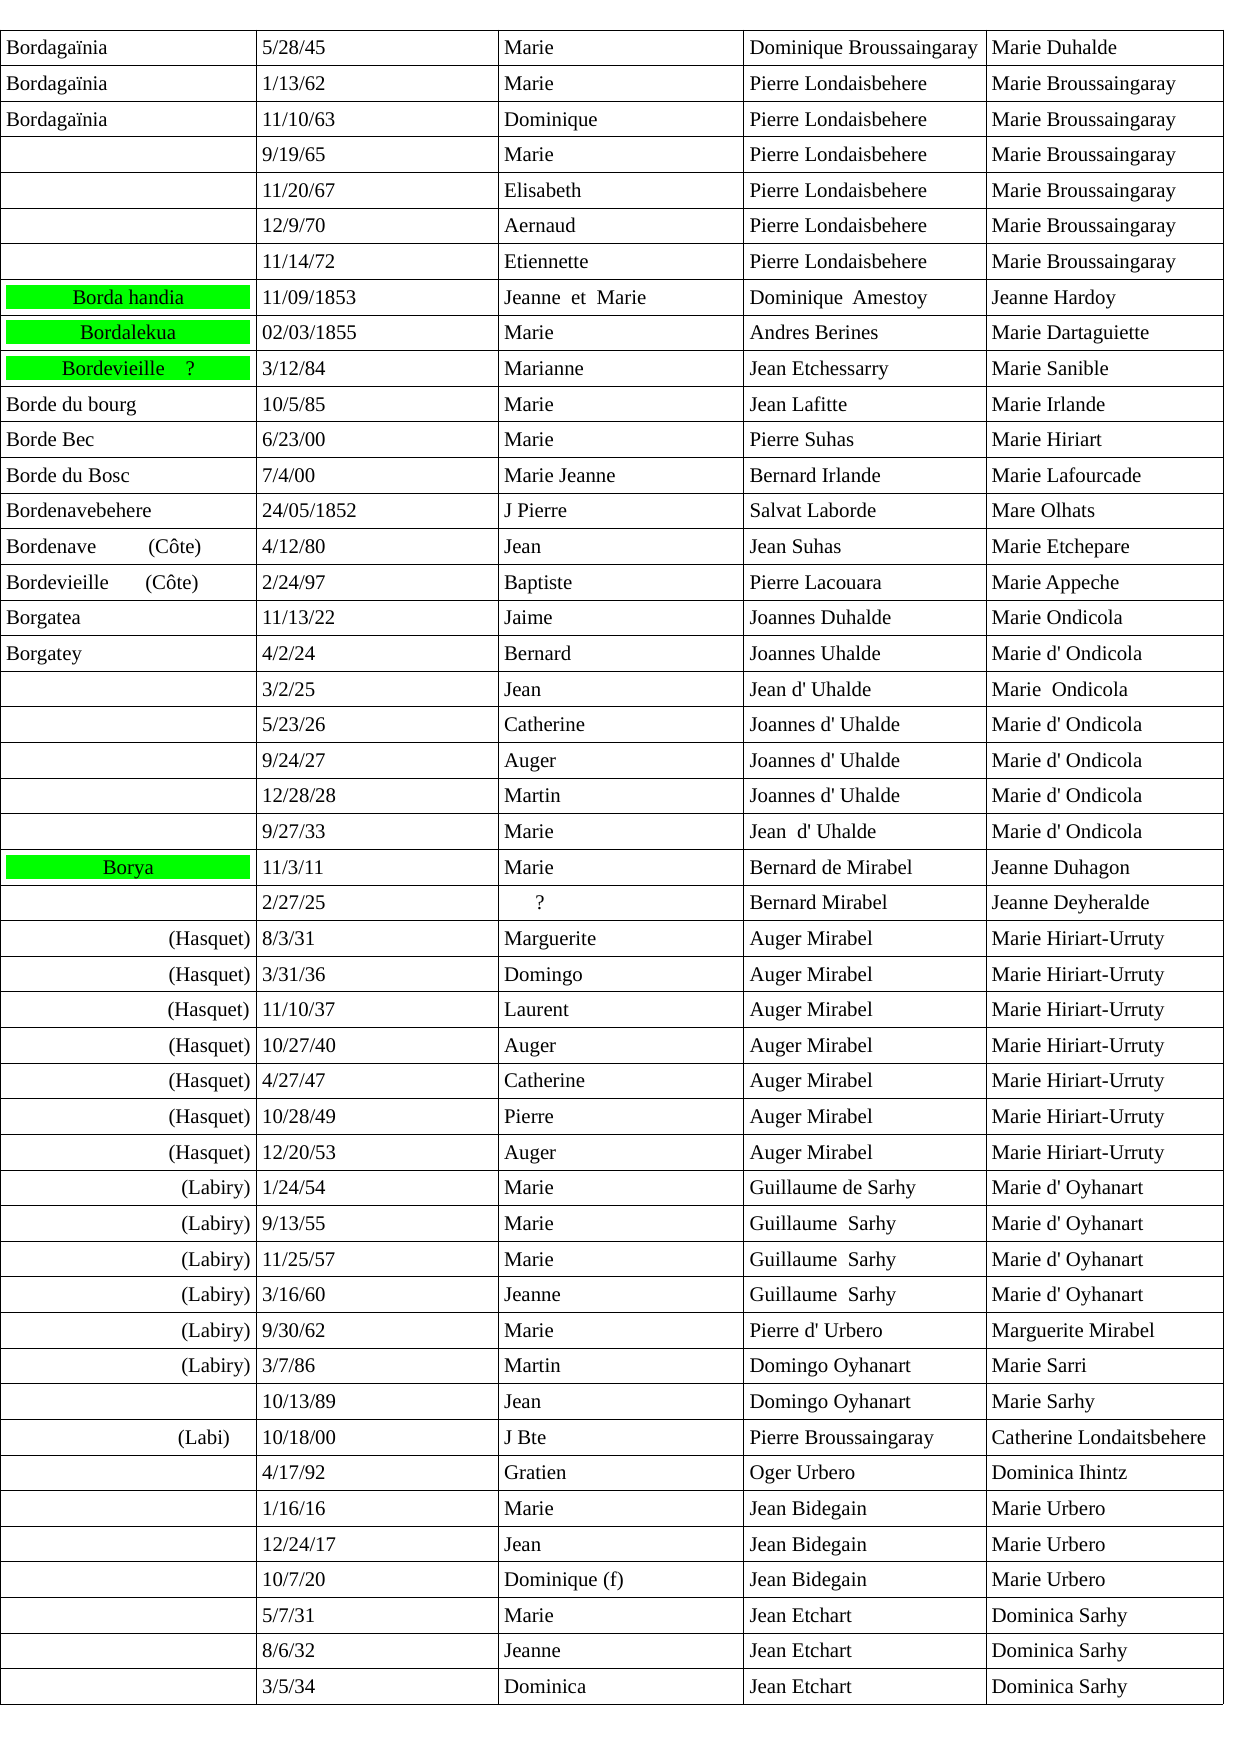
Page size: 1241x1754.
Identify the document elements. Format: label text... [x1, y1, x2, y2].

table_cell Pierre Londaisbehere [744, 66, 986, 101]
table_cell Pierre Lacouara [744, 565, 986, 599]
table_cell Joannes Duhalde [744, 601, 986, 635]
table_cell Jeanne Hardoy [987, 280, 1223, 314]
table_cell Marie [499, 31, 743, 65]
table_cell 19/09/1865 [257, 137, 498, 172]
table_cell Bernard [499, 636, 743, 671]
table_cell Jean Etchessarry [744, 351, 986, 386]
table_cell [1, 886, 256, 920]
table_cell Joannes d' Uhalde [744, 779, 986, 813]
table_cell Marie Broussaingaray [987, 173, 1223, 208]
table_cell Joannes Uhalde [744, 636, 986, 671]
table_cell 23/06/1900 [257, 422, 498, 457]
table_cell Dominique Amestoy [744, 280, 986, 314]
table_cell [1, 1491, 256, 1526]
table_cell Jean Bidegain [744, 1562, 986, 1597]
table_cell (Labi) [1, 1420, 256, 1454]
table_cell Catherine [499, 707, 743, 742]
table_cell Borgatea [1, 601, 256, 635]
table_cell Marie d' Ondicola [987, 707, 1223, 742]
table_cell Marguerite [499, 921, 743, 956]
table_cell Marie Ondicola [987, 601, 1223, 635]
table_cell Bordenave (Côte) [1, 529, 256, 564]
table_cell 27/04/1747 [257, 1064, 498, 1098]
table_cell 07/05/1831 [257, 1598, 498, 1633]
table_cell Jean Etchart [744, 1598, 986, 1633]
table_cell 31/03/1736 [257, 957, 498, 991]
table_cell Mare Olhats [987, 494, 1223, 528]
table_cell Laurent [499, 992, 743, 1027]
table_cell Marie Broussaingaray [987, 244, 1223, 279]
table_cell 05/03/1834 [257, 1669, 498, 1704]
table_cell Marie Urbero [987, 1562, 1223, 1597]
table_cell Bernard Irlande [744, 458, 986, 493]
table_cell Marie Hiriart-Urruty [987, 1099, 1223, 1134]
table_cell Marie Broussaingaray [987, 137, 1223, 172]
table_cell [1, 137, 256, 172]
table_cell Marie d' Oyhanart [987, 1242, 1223, 1276]
table_cell Jean [499, 1384, 743, 1419]
table_cell Marie Jeanne [499, 458, 743, 493]
table_cell (Labiry) [1, 1171, 256, 1205]
table_cell Marguerite Mirabel [987, 1313, 1223, 1348]
table_cell Borde du bourg [1, 387, 256, 421]
table_cell [1, 1598, 256, 1633]
table_cell Martin [499, 779, 743, 813]
table_cell 16/01/1816 [257, 1491, 498, 1526]
table_cell Catherine Londaitsbehere [987, 1420, 1223, 1454]
table_cell Jaime [499, 601, 743, 635]
table_cell Marie Hiriart-Urruty [987, 992, 1223, 1027]
table_cell 02/03/1725 [257, 672, 498, 706]
table_cell Auger Mirabel [744, 921, 986, 956]
table_cell Marie Lafourcade [987, 458, 1223, 493]
table_cell (Hasquet) [1, 1064, 256, 1098]
table_cell Marie Broussaingaray [987, 209, 1223, 243]
table_cell Andres Berines [744, 316, 986, 350]
table_cell 04/07/1900 [257, 458, 498, 493]
table_cell Bordenavebehere [1, 494, 256, 528]
table_cell (Labiry) [1, 1313, 256, 1348]
table_cell Bordalekua [1, 316, 256, 350]
table_cell 20/11/1867 [257, 173, 498, 208]
table_cell 10/11/1863 [257, 102, 498, 136]
table_cell Marie d' Ondicola [987, 743, 1223, 778]
table_cell Guillaume Sarhy [744, 1206, 986, 1241]
table_cell Jeanne [499, 1277, 743, 1312]
table_cell Marianne [499, 351, 743, 386]
table_cell Gratien [499, 1456, 743, 1490]
table_cell 24/12/1817 [257, 1527, 498, 1561]
table_cell 27/09/1733 [257, 814, 498, 849]
table_cell Marie [499, 137, 743, 172]
table_cell Marie [499, 66, 743, 101]
table_cell Jeanne [499, 1634, 743, 1668]
table_cell Jean d' Uhalde [744, 814, 986, 849]
table_cell (Hasquet) [1, 957, 256, 991]
table_cell 03/08/1731 [257, 921, 498, 956]
table_cell 24/01/1754 [257, 1171, 498, 1205]
table_cell 03/11/1711 [257, 850, 498, 884]
table_cell [1, 173, 256, 208]
table_cell Dominique Broussaingaray [744, 31, 986, 65]
table_cell 10/11/1737 [257, 992, 498, 1027]
table_cell Guillaume Sarhy [744, 1242, 986, 1276]
table_cell Marie Duhalde [987, 31, 1223, 65]
table_cell [1, 1384, 256, 1419]
table_cell (Hasquet) [1, 1099, 256, 1134]
table_cell (Labiry) [1, 1242, 256, 1276]
table_cell Jean Bidegain [744, 1491, 986, 1526]
table_cell Jeanne Duhagon [987, 850, 1223, 884]
table_cell Baptiste [499, 565, 743, 599]
table_cell [1, 779, 256, 813]
table_cell Dominica [499, 1669, 743, 1704]
table_cell 23/05/1726 [257, 707, 498, 742]
table_cell (Labiry) [1, 1206, 256, 1241]
table_cell 13/11/1722 [257, 601, 498, 635]
table_cell Catherine [499, 1064, 743, 1098]
table_cell 27/10/1740 [257, 1028, 498, 1063]
table_cell 20/12/1753 [257, 1135, 498, 1169]
table_cell [1, 1527, 256, 1561]
table_cell Martin [499, 1349, 743, 1383]
table_cell J Pierre [499, 494, 743, 528]
table_cell Jean [499, 672, 743, 706]
table_cell Pierre Londaisbehere [744, 209, 986, 243]
table_cell 14/11/1872 [257, 244, 498, 279]
table_cell Domingo Oyhanart [744, 1384, 986, 1419]
table_cell Marie d' Oyhanart [987, 1171, 1223, 1205]
table_cell [1, 707, 256, 742]
table_cell Jean [499, 529, 743, 564]
table_cell Pierre Londaisbehere [744, 102, 986, 136]
table_cell Marie Urbero [987, 1527, 1223, 1561]
table_cell Marie Dartaguiette [987, 316, 1223, 350]
table_cell Guillaume Sarhy [744, 1277, 986, 1312]
table_cell 12/03/1884 [257, 351, 498, 386]
table_cell 11/09/1853 [257, 280, 498, 314]
table_cell 24/09/1727 [257, 743, 498, 778]
table_cell Dominica Sarhy [987, 1669, 1223, 1704]
table_cell Jean Etchart [744, 1634, 986, 1668]
table_cell Jean Etchart [744, 1669, 986, 1704]
table_cell Domingo [499, 957, 743, 991]
table_cell Pierre Suhas [744, 422, 986, 457]
table_cell Bernard de Mirabel [744, 850, 986, 884]
table_cell Bordevieille ? [1, 351, 256, 386]
table_cell Marie d' Oyhanart [987, 1277, 1223, 1312]
table_cell Marie [499, 1313, 743, 1348]
table_cell [1, 672, 256, 706]
table_cell Auger Mirabel [744, 1064, 986, 1098]
table_cell Dominica Sarhy [987, 1634, 1223, 1668]
table_cell Borgatey [1, 636, 256, 671]
table_cell Jean Lafitte [744, 387, 986, 421]
table_cell Marie [499, 1598, 743, 1633]
table_cell J Bte [499, 1420, 743, 1454]
table_cell Jean [499, 1527, 743, 1561]
table_cell 02/04/1724 [257, 636, 498, 671]
table_cell Pierre Londaisbehere [744, 137, 986, 172]
table_cell Marie Hiriart-Urruty [987, 921, 1223, 956]
table_cell 18/10/1900 [257, 1420, 498, 1454]
table_cell Marie Sanible [987, 351, 1223, 386]
table_cell Marie Broussaingaray [987, 66, 1223, 101]
table_cell Marie d' Ondicola [987, 779, 1223, 813]
table_cell Domingo Oyhanart [744, 1349, 986, 1383]
table_cell Marie Hiriart-Urruty [987, 957, 1223, 991]
table_cell Pierre Broussaingaray [744, 1420, 986, 1454]
table_cell 17/04/1792 [257, 1456, 498, 1490]
table_cell 25/11/1757 [257, 1242, 498, 1276]
table_cell Dominica Ihintz [987, 1456, 1223, 1490]
table_cell Borde du Bosc [1, 458, 256, 493]
table_cell [1, 1669, 256, 1704]
table_cell Bordagaïnia [1, 102, 256, 136]
table_cell 07/03/1786 [257, 1349, 498, 1383]
table_cell [1, 743, 256, 778]
table_cell Auger [499, 1028, 743, 1063]
table_cell Marie [499, 1242, 743, 1276]
table_cell Marie Irlande [987, 387, 1223, 421]
table_cell Marie Sarhy [987, 1384, 1223, 1419]
table_cell Pierre d' Urbero [744, 1313, 986, 1348]
table_cell (Hasquet) [1, 992, 256, 1027]
table_cell Bernard Mirabel [744, 886, 986, 920]
table_cell 13/09/1755 [257, 1206, 498, 1241]
table_cell [1, 1456, 256, 1490]
table_cell Jean Bidegain [744, 1527, 986, 1561]
table_cell [1, 1562, 256, 1597]
table_cell Bordagaïnia [1, 31, 256, 65]
table_cell 30/09/1762 [257, 1313, 498, 1348]
table_cell Marie Hiriart-Urruty [987, 1064, 1223, 1098]
table_cell Marie Appeche [987, 565, 1223, 599]
table_cell Marie Ondicola [987, 672, 1223, 706]
table_cell (Hasquet) [1, 1028, 256, 1063]
table_cell 16/03/1760 [257, 1277, 498, 1312]
table_cell 13/01/1862 [257, 66, 498, 101]
table_cell Joannes d' Uhalde [744, 707, 986, 742]
table_cell Joannes d' Uhalde [744, 743, 986, 778]
table_cell 05/10/1885 [257, 387, 498, 421]
table_cell Etiennette [499, 244, 743, 279]
table_cell Marie Urbero [987, 1491, 1223, 1526]
table_cell (Labiry) [1, 1277, 256, 1312]
table_cell Marie Hiriart-Urruty [987, 1028, 1223, 1063]
table_cell Guillaume de Sarhy [744, 1171, 986, 1205]
table_cell Bordevieille (Côte) [1, 565, 256, 599]
table_cell Marie [499, 814, 743, 849]
table_cell Salvat Laborde [744, 494, 986, 528]
table_cell Pierre Londaisbehere [744, 244, 986, 279]
table_cell Borda handia [1, 280, 256, 314]
table_cell Dominique [499, 102, 743, 136]
table_cell Auger [499, 743, 743, 778]
table_cell Borde Bec [1, 422, 256, 457]
table_cell 24/02/1897 [257, 565, 498, 599]
table_cell 28/10/1749 [257, 1099, 498, 1134]
table_cell [1, 1634, 256, 1668]
table_cell Borya [1, 850, 256, 884]
table_cell Marie [499, 422, 743, 457]
table_cell Auger Mirabel [744, 957, 986, 991]
table_cell Marie [499, 387, 743, 421]
table_cell Auger Mirabel [744, 1135, 986, 1169]
table_cell Auger Mirabel [744, 992, 986, 1027]
table_cell (Hasquet) [1, 921, 256, 956]
table_cell Oger Urbero [744, 1456, 986, 1490]
table_cell Dominique (f) [499, 1562, 743, 1597]
table_cell [1, 244, 256, 279]
table_cell [1, 209, 256, 243]
table_cell Marie Broussaingaray [987, 102, 1223, 136]
table_cell Marie Etchepare [987, 529, 1223, 564]
table_cell 13/10/1789 [257, 1384, 498, 1419]
table_cell Pierre [499, 1099, 743, 1134]
table_cell Auger Mirabel [744, 1099, 986, 1134]
table_cell (Hasquet) [1, 1135, 256, 1169]
table_cell 02/03/1855 [257, 316, 498, 350]
table_cell Marie Hiriart-Urruty [987, 1135, 1223, 1169]
table_cell Pierre Londaisbehere [744, 173, 986, 208]
table_cell Marie Hiriart [987, 422, 1223, 457]
table_cell [1, 814, 256, 849]
table_cell Marie [499, 1206, 743, 1241]
table_cell 09/12/1870 [257, 209, 498, 243]
table_cell ? [499, 886, 743, 920]
table_cell 12/04/1880 [257, 529, 498, 564]
table_cell Bordagaïnia [1, 66, 256, 101]
table_cell Jean d' Uhalde [744, 672, 986, 706]
table_cell Marie d' Ondicola [987, 814, 1223, 849]
table_cell Marie d' Oyhanart [987, 1206, 1223, 1241]
table_cell Dominica Sarhy [987, 1598, 1223, 1633]
table_cell Marie Sarri [987, 1349, 1223, 1383]
table_cell 28/05/1845 [257, 31, 498, 65]
table_cell Marie [499, 316, 743, 350]
table_cell 07/10/1820 [257, 1562, 498, 1597]
table_cell Auger Mirabel [744, 1028, 986, 1063]
table_cell Marie [499, 1171, 743, 1205]
table_cell Jeanne et Marie [499, 280, 743, 314]
table_cell 27/02/1725 [257, 886, 498, 920]
table_cell Jeanne Deyheralde [987, 886, 1223, 920]
table_cell Marie [499, 850, 743, 884]
table_cell Jean Suhas [744, 529, 986, 564]
table_cell 24/05/1852 [257, 494, 498, 528]
table_cell Marie [499, 1491, 743, 1526]
table_cell 28/12/1728 [257, 779, 498, 813]
table_cell Auger [499, 1135, 743, 1169]
table_cell 06/08/1832 [257, 1634, 498, 1668]
table_cell (Labiry) [1, 1349, 256, 1383]
table_cell Marie d' Ondicola [987, 636, 1223, 671]
table_cell Aernaud [499, 209, 743, 243]
table_cell Elisabeth [499, 173, 743, 208]
